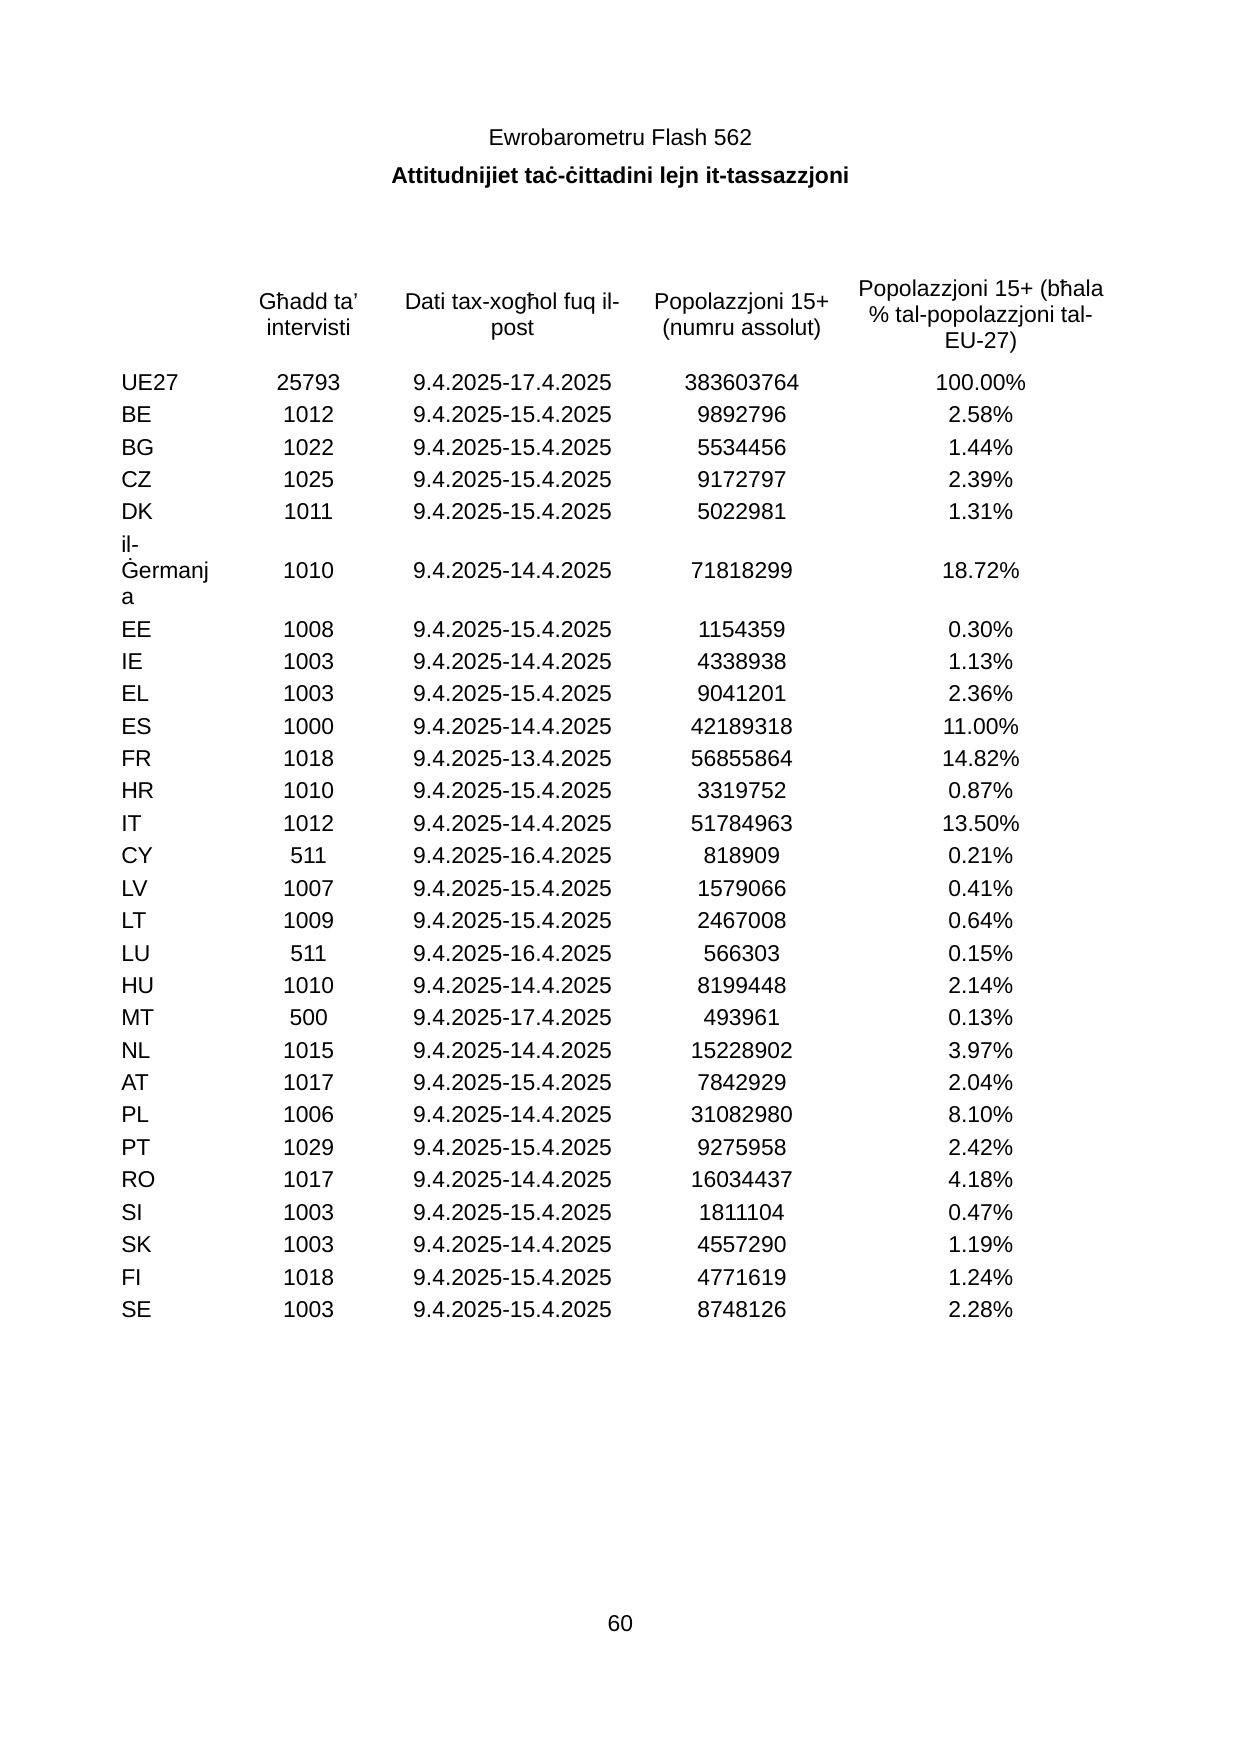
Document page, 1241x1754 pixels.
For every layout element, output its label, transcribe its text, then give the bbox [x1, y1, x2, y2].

table_cell 511 [221, 936, 395, 969]
table_cell SI [118, 1196, 221, 1228]
table_cell 14.82% [854, 742, 1107, 774]
table_cell 100.00% [854, 366, 1107, 398]
table_cell 1022 [221, 430, 395, 463]
table_cell 1025 [221, 463, 395, 495]
table_cell 1018 [221, 742, 395, 774]
table_cell 3319752 [629, 775, 854, 807]
table_cell 1003 [221, 645, 395, 677]
table_cell 9.4.2025-14.4.2025 [395, 969, 629, 1001]
table_cell 9.4.2025-15.4.2025 [395, 1260, 629, 1293]
table_cell FR [118, 742, 221, 774]
table_header Dati tax-xogħol fuq il-post [395, 263, 629, 366]
table_cell EL [118, 677, 221, 710]
table_cell 0.30% [854, 613, 1107, 645]
table_cell 1003 [221, 1293, 395, 1325]
table_cell LU [118, 936, 221, 969]
table_cell 9.4.2025-14.4.2025 [395, 807, 629, 839]
table_cell 9.4.2025-14.4.2025 [395, 1034, 629, 1066]
table_cell 9.4.2025-15.4.2025 [395, 398, 629, 430]
table_cell 2467008 [629, 904, 854, 936]
table_cell 1010 [221, 969, 395, 1001]
table_cell DK [118, 495, 221, 528]
table_cell 2.58% [854, 398, 1107, 430]
table_cell 0.64% [854, 904, 1107, 936]
table_cell 9.4.2025-15.4.2025 [395, 1131, 629, 1163]
table_cell 2.14% [854, 969, 1107, 1001]
table_cell MT [118, 1001, 221, 1034]
table_cell LV [118, 872, 221, 904]
table_cell 1017 [221, 1066, 395, 1098]
table_cell 9.4.2025-15.4.2025 [395, 1293, 629, 1325]
table_cell 9.4.2025-14.4.2025 [395, 1228, 629, 1260]
table_cell SE [118, 1293, 221, 1325]
table_cell 9.4.2025-15.4.2025 [395, 495, 629, 528]
table_cell 18.72% [854, 528, 1107, 612]
table_cell 9.4.2025-15.4.2025 [395, 430, 629, 463]
table_header Għadd ta’ intervisti [221, 263, 395, 366]
table_cell 13.50% [854, 807, 1107, 839]
table_cell 9.4.2025-14.4.2025 [395, 1163, 629, 1196]
table_cell 9.4.2025-17.4.2025 [395, 1001, 629, 1034]
table_cell 11.00% [854, 710, 1107, 742]
table_cell PL [118, 1099, 221, 1131]
table_cell 4771619 [629, 1260, 854, 1293]
table_cell 2.04% [854, 1066, 1107, 1098]
table_cell 566303 [629, 936, 854, 969]
table_cell 493961 [629, 1001, 854, 1034]
table_cell 818909 [629, 839, 854, 872]
table_cell HR [118, 775, 221, 807]
table_cell 9.4.2025-16.4.2025 [395, 839, 629, 872]
table_cell 1154359 [629, 613, 854, 645]
table_cell 9.4.2025-17.4.2025 [395, 366, 629, 398]
table_cell FI [118, 1260, 221, 1293]
table_cell 1018 [221, 1260, 395, 1293]
table_cell BE [118, 398, 221, 430]
table_cell EE [118, 613, 221, 645]
table_cell 1000 [221, 710, 395, 742]
table_cell 511 [221, 839, 395, 872]
table_cell 8748126 [629, 1293, 854, 1325]
table_cell 56855864 [629, 742, 854, 774]
table_header Popolazzjoni 15+ (numru assolut) [629, 263, 854, 366]
table_cell PT [118, 1131, 221, 1163]
table_cell SK [118, 1228, 221, 1260]
table_cell 500 [221, 1001, 395, 1034]
table_cell 0.87% [854, 775, 1107, 807]
table_cell 1.19% [854, 1228, 1107, 1260]
table_cell 9.4.2025-15.4.2025 [395, 677, 629, 710]
table_cell 25793 [221, 366, 395, 398]
table_cell 1011 [221, 495, 395, 528]
table_cell 2.36% [854, 677, 1107, 710]
table_cell 9172797 [629, 463, 854, 495]
table_cell 9.4.2025-14.4.2025 [395, 710, 629, 742]
table_header [118, 263, 221, 366]
table_cell 1811104 [629, 1196, 854, 1228]
table_cell 9275958 [629, 1131, 854, 1163]
table_cell 51784963 [629, 807, 854, 839]
table_cell 2.39% [854, 463, 1107, 495]
table_cell 1009 [221, 904, 395, 936]
table_cell 1579066 [629, 872, 854, 904]
table_cell 9.4.2025-15.4.2025 [395, 613, 629, 645]
table_cell RO [118, 1163, 221, 1196]
table_cell IT [118, 807, 221, 839]
table_cell BG [118, 430, 221, 463]
table_cell 0.15% [854, 936, 1107, 969]
table_cell 1010 [221, 775, 395, 807]
table_cell 2.28% [854, 1293, 1107, 1325]
table_cell 9.4.2025-15.4.2025 [395, 1066, 629, 1098]
table_cell 0.13% [854, 1001, 1107, 1034]
table_cell 9.4.2025-14.4.2025 [395, 645, 629, 677]
table_cell 0.21% [854, 839, 1107, 872]
table_cell 7842929 [629, 1066, 854, 1098]
table_cell 9.4.2025-15.4.2025 [395, 775, 629, 807]
table_cell 9041201 [629, 677, 854, 710]
table_cell 1017 [221, 1163, 395, 1196]
table_cell CY [118, 839, 221, 872]
table_cell 1.13% [854, 645, 1107, 677]
table_cell 0.47% [854, 1196, 1107, 1228]
table_cell 1006 [221, 1099, 395, 1131]
table_cell 4.18% [854, 1163, 1107, 1196]
table_cell 1003 [221, 1196, 395, 1228]
table_cell 9.4.2025-15.4.2025 [395, 463, 629, 495]
table_cell 1007 [221, 872, 395, 904]
table_cell 16034437 [629, 1163, 854, 1196]
table_cell 1029 [221, 1131, 395, 1163]
table_cell 1015 [221, 1034, 395, 1066]
table_cell AT [118, 1066, 221, 1098]
table_cell 9.4.2025-15.4.2025 [395, 872, 629, 904]
table_cell 15228902 [629, 1034, 854, 1066]
table_cell 8.10% [854, 1099, 1107, 1131]
table_cell 9.4.2025-15.4.2025 [395, 1196, 629, 1228]
table_cell 5022981 [629, 495, 854, 528]
table_cell 3.97% [854, 1034, 1107, 1066]
table_cell LT [118, 904, 221, 936]
table_cell NL [118, 1034, 221, 1066]
table_cell 1003 [221, 1228, 395, 1260]
table_header Popolazzjoni 15+ (bħala % tal-popolazzjoni tal-EU-27) [854, 263, 1107, 366]
table_cell 2.42% [854, 1131, 1107, 1163]
table_cell CZ [118, 463, 221, 495]
table_cell il-Ġermanja [118, 528, 221, 612]
table_cell 9.4.2025-15.4.2025 [395, 904, 629, 936]
table_cell UE27 [118, 366, 221, 398]
table_cell 31082980 [629, 1099, 854, 1131]
table_cell 1.24% [854, 1260, 1107, 1293]
table_cell 4338938 [629, 645, 854, 677]
table_cell 5534456 [629, 430, 854, 463]
table_cell 9892796 [629, 398, 854, 430]
table_cell ES [118, 710, 221, 742]
table_cell 9.4.2025-14.4.2025 [395, 528, 629, 612]
table_cell 1010 [221, 528, 395, 612]
table_cell 383603764 [629, 366, 854, 398]
table_cell 1012 [221, 807, 395, 839]
table_cell 1.31% [854, 495, 1107, 528]
table_cell HU [118, 969, 221, 1001]
table_cell IE [118, 645, 221, 677]
table_cell 1003 [221, 677, 395, 710]
table_cell 8199448 [629, 969, 854, 1001]
table_cell 1008 [221, 613, 395, 645]
table_cell 4557290 [629, 1228, 854, 1260]
table_cell 9.4.2025-16.4.2025 [395, 936, 629, 969]
table_cell 9.4.2025-13.4.2025 [395, 742, 629, 774]
table_cell 0.41% [854, 872, 1107, 904]
table_cell 9.4.2025-14.4.2025 [395, 1099, 629, 1131]
table_cell 1012 [221, 398, 395, 430]
table_cell 42189318 [629, 710, 854, 742]
table_cell 71818299 [629, 528, 854, 612]
table_cell 1.44% [854, 430, 1107, 463]
